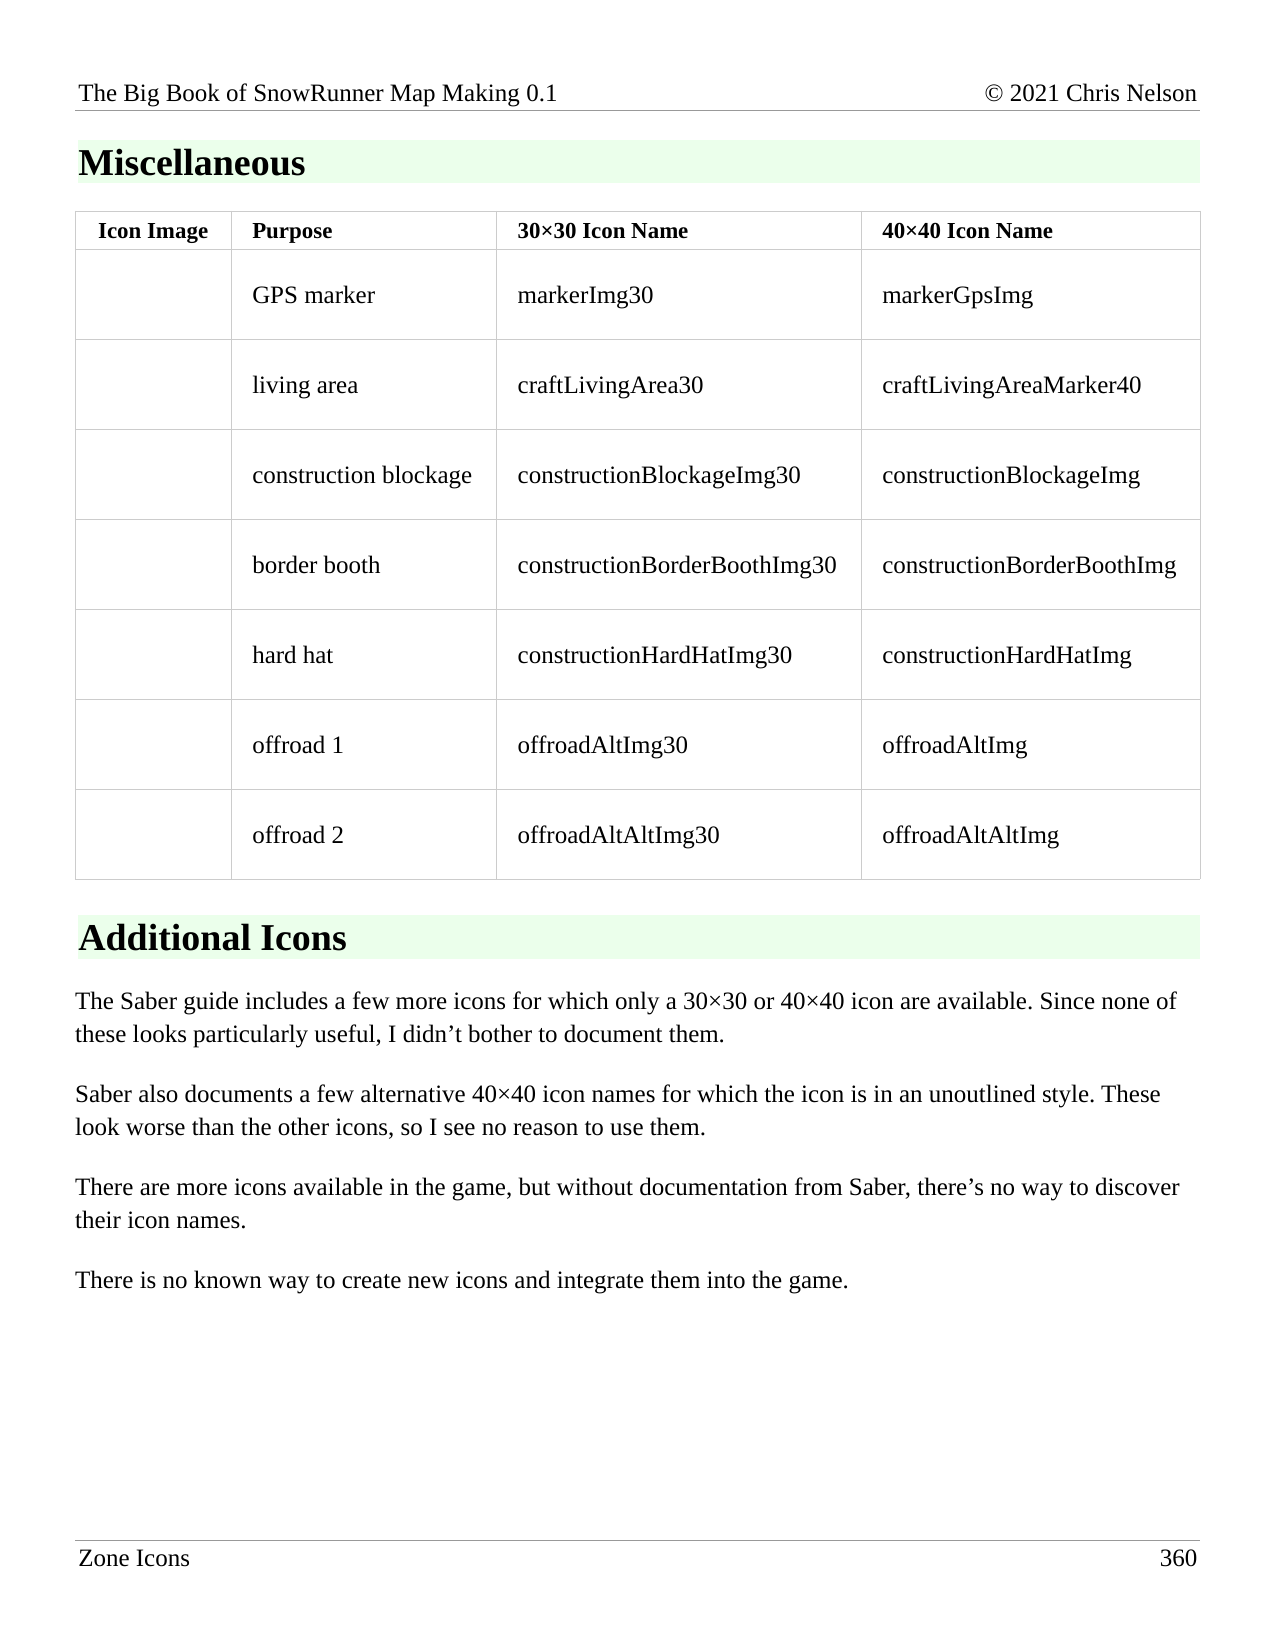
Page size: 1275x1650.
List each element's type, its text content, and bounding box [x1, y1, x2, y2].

table_header 30×30 Icon Name [497, 212, 861, 249]
table_cell constructionBlockageImg [862, 430, 1200, 519]
table_cell [76, 340, 231, 429]
text Saber also documents a few alternative 40×40 icon names for which the icon is in an unoutlined style. These look worse than the other icons, so I see no reason to use them. [75, 1079, 1200, 1141]
table_cell constructionBlockageImg30 [497, 430, 861, 519]
table_cell [76, 610, 231, 699]
table_cell markerGpsImg [862, 250, 1200, 339]
subtitle Additional Icons [78, 915, 1200, 959]
table_cell offroad 1 [232, 700, 496, 789]
table_cell border booth [232, 520, 496, 609]
table_cell [76, 790, 231, 879]
table_cell living area [232, 340, 496, 429]
table_cell craftLivingAreaMarker40 [862, 340, 1200, 429]
table_cell [76, 250, 231, 339]
table_cell offroad 2 [232, 790, 496, 879]
table_cell hard hat [232, 610, 496, 699]
table_cell constructionHardHatImg30 [497, 610, 861, 699]
table_cell markerImg30 [497, 250, 861, 339]
table_header Icon Image [76, 212, 231, 249]
table_cell constructionBorderBoothImg [862, 520, 1200, 609]
table_cell constructionHardHatImg [862, 610, 1200, 699]
table_cell offroadAltAltImg [862, 790, 1200, 879]
text There are more icons available in the game, but without documentation from Saber, there’s no way to discover their icon names. [75, 1172, 1200, 1234]
table_cell offroadAltImg30 [497, 700, 861, 789]
table_cell offroadAltAltImg30 [497, 790, 861, 879]
table_cell craftLivingArea30 [497, 340, 861, 429]
text The Saber guide includes a few more icons for which only a 30×30 or 40×40 icon are available. Since none of these looks particularly useful, I didn’t bother to document them. [75, 986, 1200, 1048]
table_cell offroadAltImg [862, 700, 1200, 789]
table_cell [76, 700, 231, 789]
table_cell constructionBorderBoothImg30 [497, 520, 861, 609]
table_cell construction blockage [232, 430, 496, 519]
text There is no known way to create new icons and integrate them into the game. [75, 1265, 1200, 1294]
table_cell [76, 520, 231, 609]
table_header Purpose [232, 212, 496, 249]
table_header 40×40 Icon Name [862, 212, 1200, 249]
table_cell [76, 430, 231, 519]
subtitle Miscellaneous [78, 140, 1200, 183]
table_cell GPS marker [232, 250, 496, 339]
